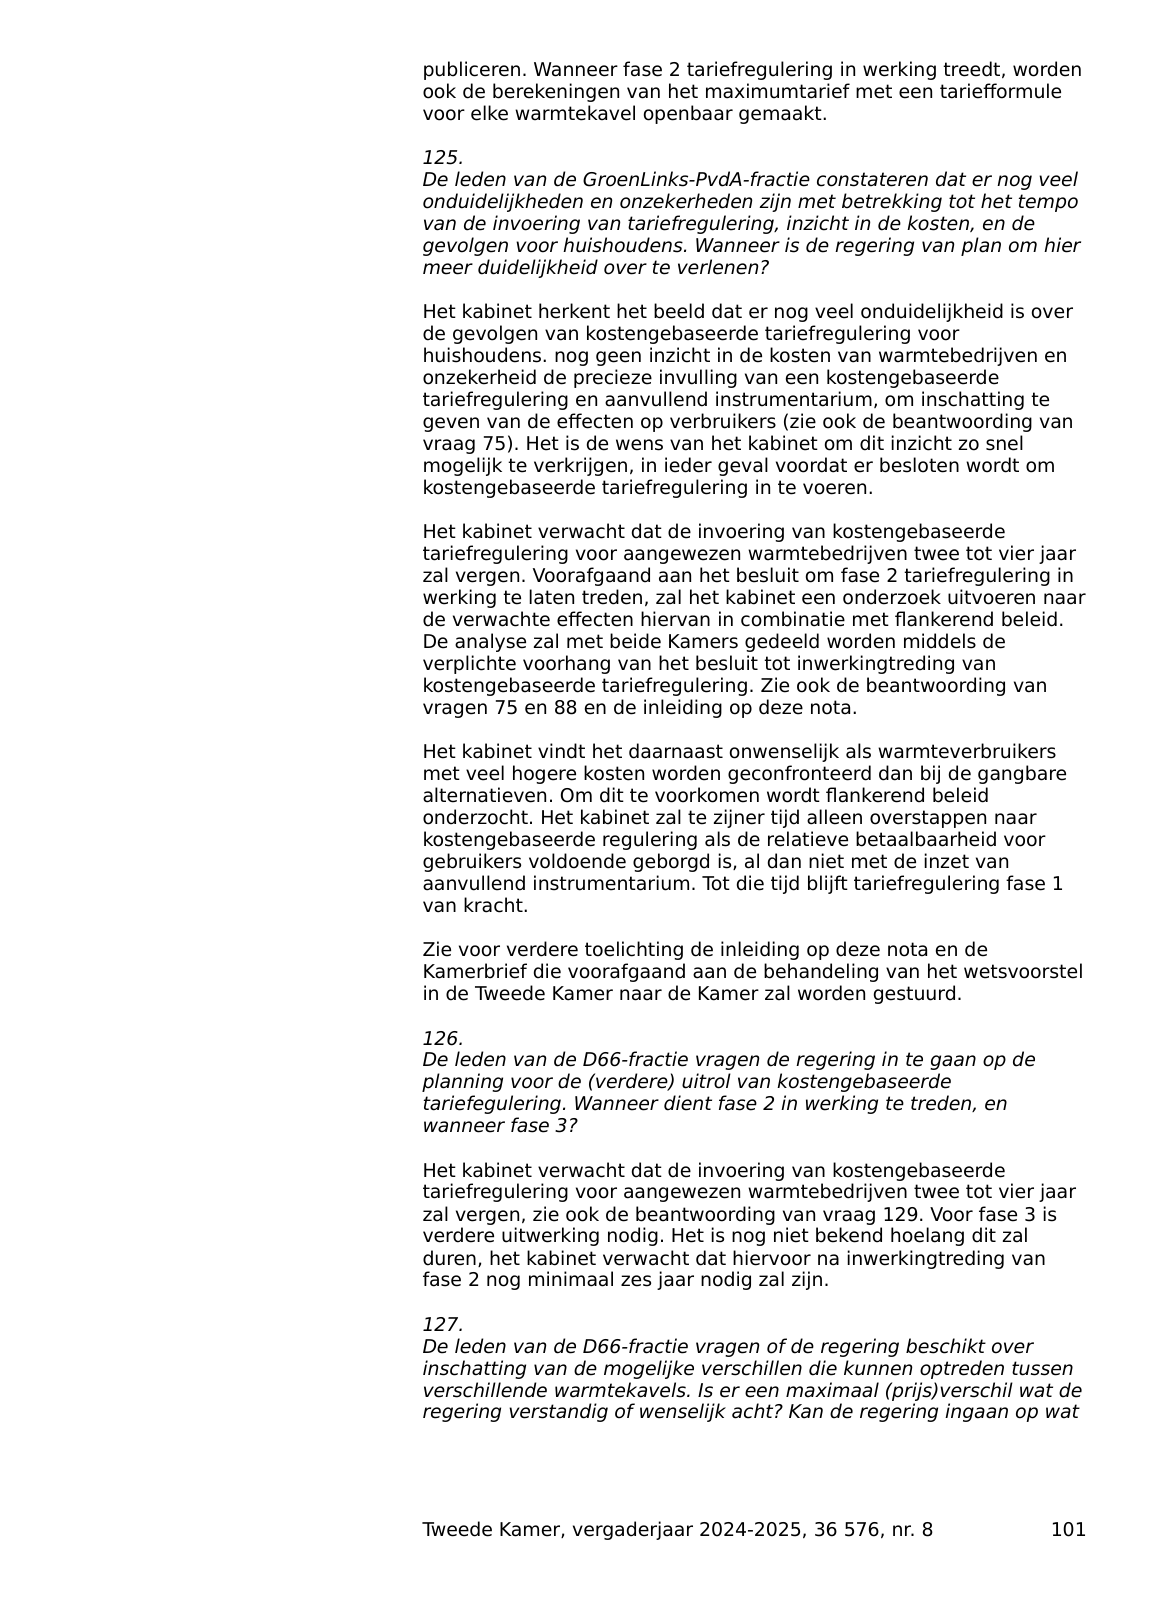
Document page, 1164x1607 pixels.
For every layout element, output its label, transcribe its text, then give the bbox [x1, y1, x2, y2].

text De leden van de GroenLinks-PvdA-fractie constateren dat er nog veel onduidelijkheden en onzekerheden zijn met betrekking tot het tempo van de invoering van tariefregulering, inzicht in de kosten, en de gevolgen voor huishoudens. Wanneer is de regering van plan om hier meer duidelijkheid over te verlenen? [422, 169, 1087, 279]
text De leden van de D66-fractie vragen de regering in te gaan op de planning voor de (verdere) uitrol van kostengebaseerde tariefegulering. Wanneer dient fase 2 in werking te treden, en wanneer fase 3? [422, 1049, 1087, 1137]
text publiceren. Wanneer fase 2 tariefregulering in werking treedt, worden ook de berekeningen van het maximumtarief met een tariefformule voor elke warmtekavel openbaar gemaakt. [422, 59, 1087, 125]
text Zie voor verdere toelichting de inleiding op deze nota en de Kamerbrief die voorafgaand aan de behandeling van het wetsvoorstel in de Tweede Kamer naar de Kamer zal worden gestuurd. [422, 939, 1087, 1005]
text Het kabinet herkent het beeld dat er nog veel onduidelijkheid is over de gevolgen van kostengebaseerde tariefregulering voor huishoudens. nog geen inzicht in de kosten van warmtebedrijven en onzekerheid de precieze invulling van een kostengebaseerde tariefregulering en aanvullend instrumentarium, om inschatting te geven van de effecten op verbruikers (zie ook de beantwoording van vraag 75). Het is de wens van het kabinet om dit inzicht zo snel mogelijk te verkrijgen, in ieder geval voordat er besloten wordt om kostengebaseerde tariefregulering in te voeren. [422, 301, 1087, 499]
text 125. [422, 147, 1087, 169]
text 127. [422, 1313, 1087, 1336]
text De leden van de D66-fractie vragen of de regering beschikt over inschatting van de mogelijke verschillen die kunnen optreden tussen verschillende warmtekavels. Is er een maximaal (prijs)verschil wat de regering verstandig of wenselijk acht? Kan de regering ingaan op wat [422, 1336, 1087, 1423]
text Het kabinet vindt het daarnaast onwenselijk als warmteverbruikers met veel hogere kosten worden geconfronteerd dan bij de gangbare alternatieven. Om dit te voorkomen wordt flankerend beleid onderzocht. Het kabinet zal te zijner tijd alleen overstappen naar kostengebaseerde regulering als de relatieve betaalbaarheid voor gebruikers voldoende geborgd is, al dan niet met de inzet van aanvullend instrumentarium. Tot die tijd blijft tariefregulering fase 1 van kracht. [422, 741, 1087, 917]
text Het kabinet verwacht dat de invoering van kostengebaseerde tariefregulering voor aangewezen warmtebedrijven twee tot vier jaar zal vergen, zie ook de beantwoording van vraag 129. Voor fase 3 is verdere uitwerking nodig. Het is nog niet bekend hoelang dit zal duren, het kabinet verwacht dat hiervoor na inwerkingtreding van fase 2 nog minimaal zes jaar nodig zal zijn. [422, 1159, 1087, 1291]
text Het kabinet verwacht dat de invoering van kostengebaseerde tariefregulering voor aangewezen warmtebedrijven twee tot vier jaar zal vergen. Voorafgaand aan het besluit om fase 2 tariefregulering in werking te laten treden, zal het kabinet een onderzoek uitvoeren naar de verwachte effecten hiervan in combinatie met flankerend beleid. De analyse zal met beide Kamers gedeeld worden middels de verplichte voorhang van het besluit tot inwerkingtreding van kostengebaseerde tariefregulering. Zie ook de beantwoording van vragen 75 en 88 en de inleiding op deze nota. [422, 521, 1087, 719]
text 126. [422, 1027, 1087, 1049]
